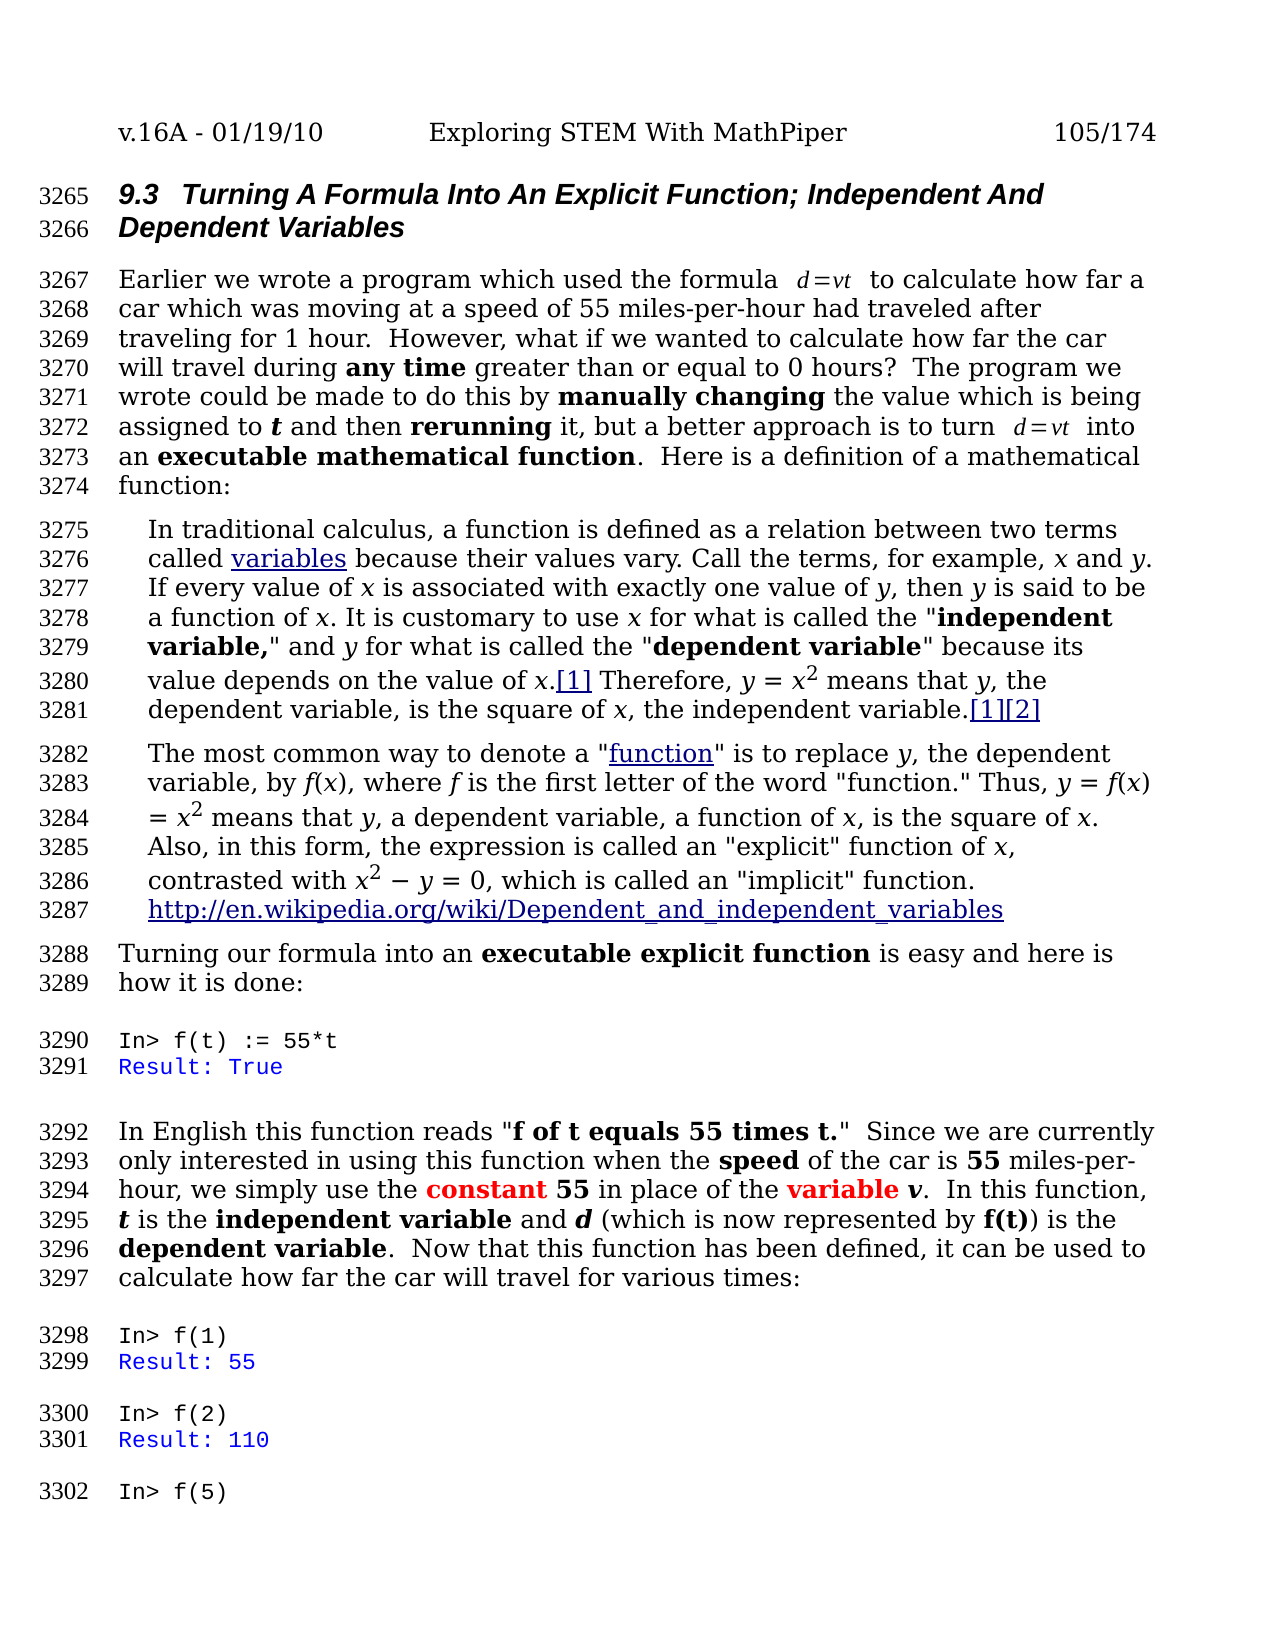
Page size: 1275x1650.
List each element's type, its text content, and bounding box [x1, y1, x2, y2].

text The most common way to denote a "function" is to replace y, the dependent variable, by f(x), where f is the first letter of the word "function." Thus, y = f(x) = x2 means that y, a dependent variable, a function of x, is the square of x. Also, in this form, the expression is called an "explicit" function of x, contrasted with x2 − y = 0, which is called an "implicit" function. http://en.wikipedia.org/wiki/Dependent_and_independent_variables [148, 739, 1157, 924]
subtitle Turning A Formula Into An Explicit Function; Independent And Dependent Variables [118, 177, 1157, 244]
text In> f(t) := 55*t [118, 1030, 1157, 1056]
text In> f(2) [118, 1402, 1157, 1428]
text Turning our formula into an executable explicit function is easy and here is how it is done: [118, 939, 1157, 998]
text In traditional calculus, a function is defined as a relation between two terms called variables because their values vary. Call the terms, for example, x and y. If every value of x is associated with exactly one value of y, then y is said to be a function of x. It is customary to use x for what is called the "independent variable," and y for what is called the "dependent variable" because its value depends on the value of x.[1] Therefore, y = x2 means that y, the dependent variable, is the square of x, the independent variable.[1][2] [148, 515, 1157, 724]
text Result: 55 [118, 1351, 1157, 1376]
text In> f(5) [118, 1480, 1157, 1506]
text In English this function reads "f of t equals 55 times t." Since we are currently only interested in using this function when the speed of the car is 55 miles-per-hour, we simply use the constant 55 in place of the variable v. In this function, t is the independent variable and d (which is now represented by f(t)) is the dependent variable. Now that this function has been defined, it can be used to calculate how far the car will travel for various times: [118, 1117, 1157, 1293]
text In> f(1) [118, 1324, 1157, 1351]
text Earlier we wrote a program which used the formulato calculate how far a car which was moving at a speed of 55 miles-per-hour had traveled after traveling for 1 hour. However, what if we wanted to calculate how far the car will travel during any time greater than or equal to 0 hours? The program we wrote could be made to do this by manually changing the value which is being assigned to t and then rerunning it, but a better approach is to turninto an executable mathematical function. Here is a definition of a mathematical function: [118, 265, 1157, 500]
text Result: True [118, 1056, 1157, 1082]
text Result: 110 [118, 1428, 1157, 1454]
